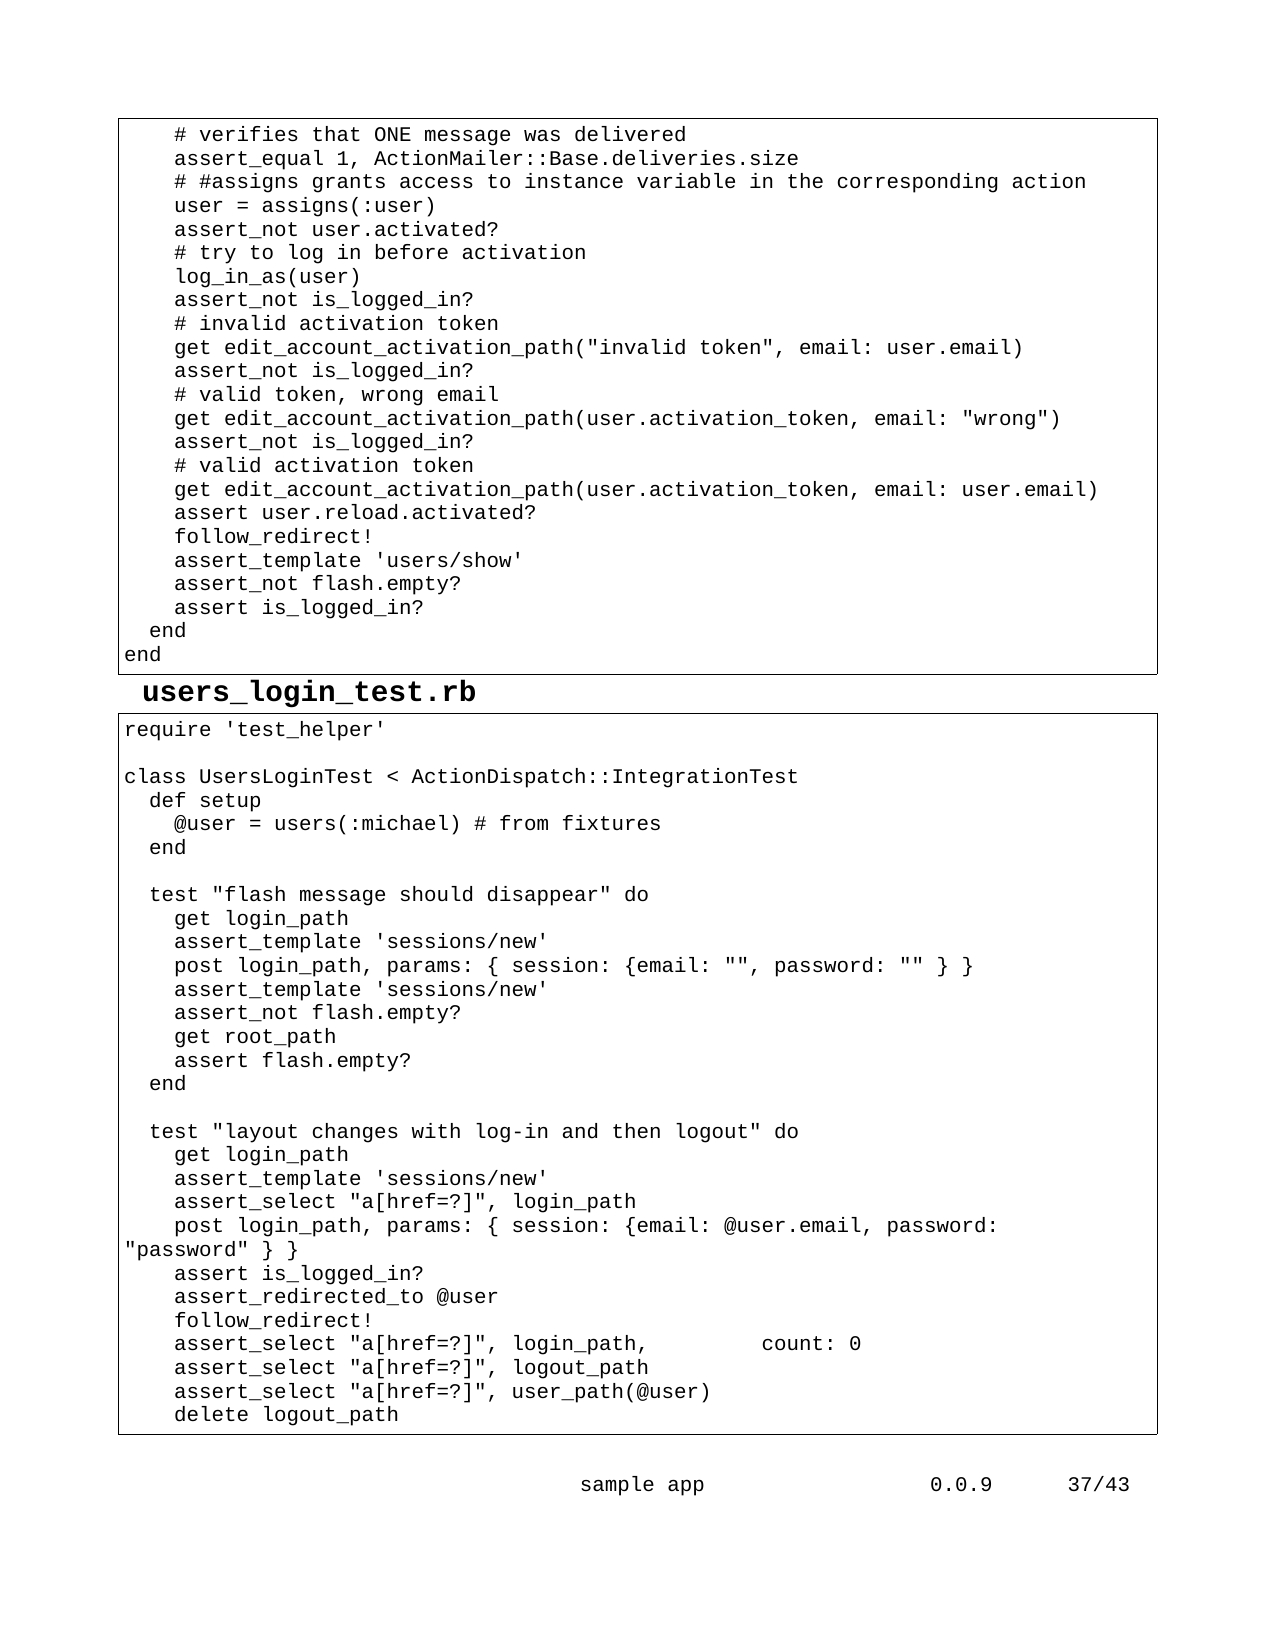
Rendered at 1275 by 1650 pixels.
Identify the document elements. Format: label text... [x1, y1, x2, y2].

table_header # verifies that ONE message was delivered assert_equal 1, ActionMailer::Base.deliveries.size # #assigns grants access to instance variable in the corresponding action user = assigns(:user) assert_not user.activated? # try to log in before activation log_in_as(user) assert_not is_logged_in? # invalid activation token get edit_account_activation_path("invalid token", email: user.email) assert_not is_logged_in? # valid token, wrong email get edit_account_activation_path(user.activation_token, email: "wrong") assert_not is_logged_in? # valid activation token get edit_account_activation_path(user.activation_token, email: user.email) assert user.reload.activated? follow_redirect! assert_template 'users/show' assert_not flash.empty? assert is_logged_in? end end [119, 119, 1157, 673]
subtitle users_login_test.rb [142, 677, 1157, 710]
table_header require 'test_helper' class UsersLoginTest < ActionDispatch::IntegrationTest def setup @user = users(:michael) # from fixtures end test "flash message should disappear" do get login_path assert_template 'sessions/new' post login_path, params: { session: {email: "", password: "" } } assert_template 'sessions/new' assert_not flash.empty? get root_path assert flash.empty? end test "layout changes with log-in and then logout" do get login_path assert_template 'sessions/new' assert_select "a[href=?]", login_path post login_path, params: { session: {email: @user.email, password: "password" } } assert is_logged_in? assert_redirected_to @user follow_redirect! assert_select "a[href=?]", login_path, count: 0 assert_select "a[href=?]", logout_path assert_select "a[href=?]", user_path(@user) delete logout_path [119, 714, 1157, 1434]
